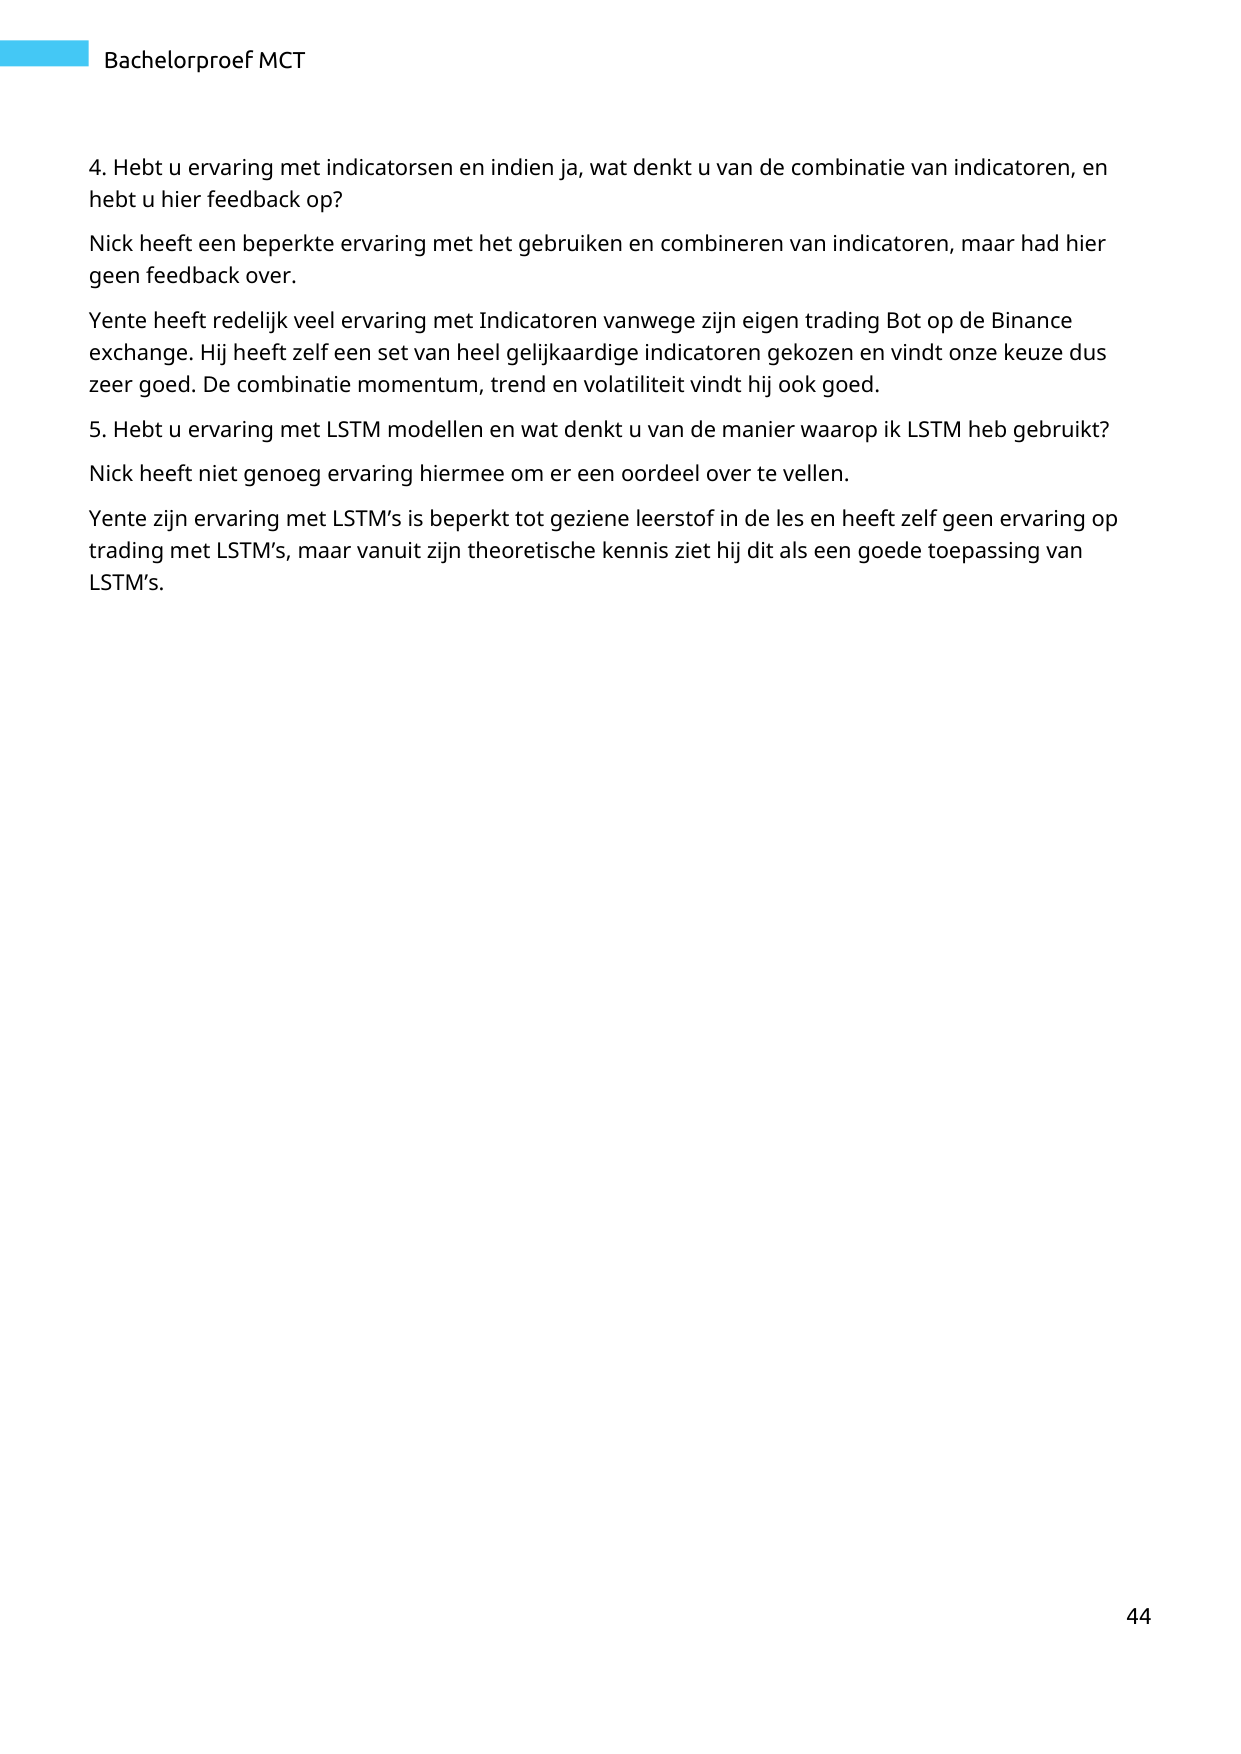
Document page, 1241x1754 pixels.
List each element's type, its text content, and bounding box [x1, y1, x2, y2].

text 5. Hebt u ervaring met LSTM modellen en wat denkt u van de manier waarop ik LSTM heb gebruikt? [89, 414, 1152, 443]
text 4. Hebt u ervaring met indicatorsen en indien ja, wat denkt u van de combinatie van indicatoren, en hebt u hier feedback op? [89, 152, 1152, 213]
text Yente heeft redelijk veel ervaring met Indicatoren vanwege zijn eigen trading Bot op de Binance exchange. Hij heeft zelf een set van heel gelijkaardige indicatoren gekozen en vindt onze keuze dus zeer goed. De combinatie momentum, trend en volatiliteit vindt hij ook goed. [89, 305, 1152, 399]
text Yente zijn ervaring met LSTM’s is beperkt tot geziene leerstof in de les en heeft zelf geen ervaring op trading met LSTM’s, maar vanuit zijn theoretische kennis ziet hij dit als een goede toepassing van LSTM’s. [89, 503, 1152, 597]
text Nick heeft niet genoeg ervaring hiermee om er een oordeel over te vellen. [89, 458, 1152, 488]
text Nick heeft een beperkte ervaring met het gebruiken en combineren van indicatoren, maar had hier geen feedback over. [89, 228, 1152, 290]
